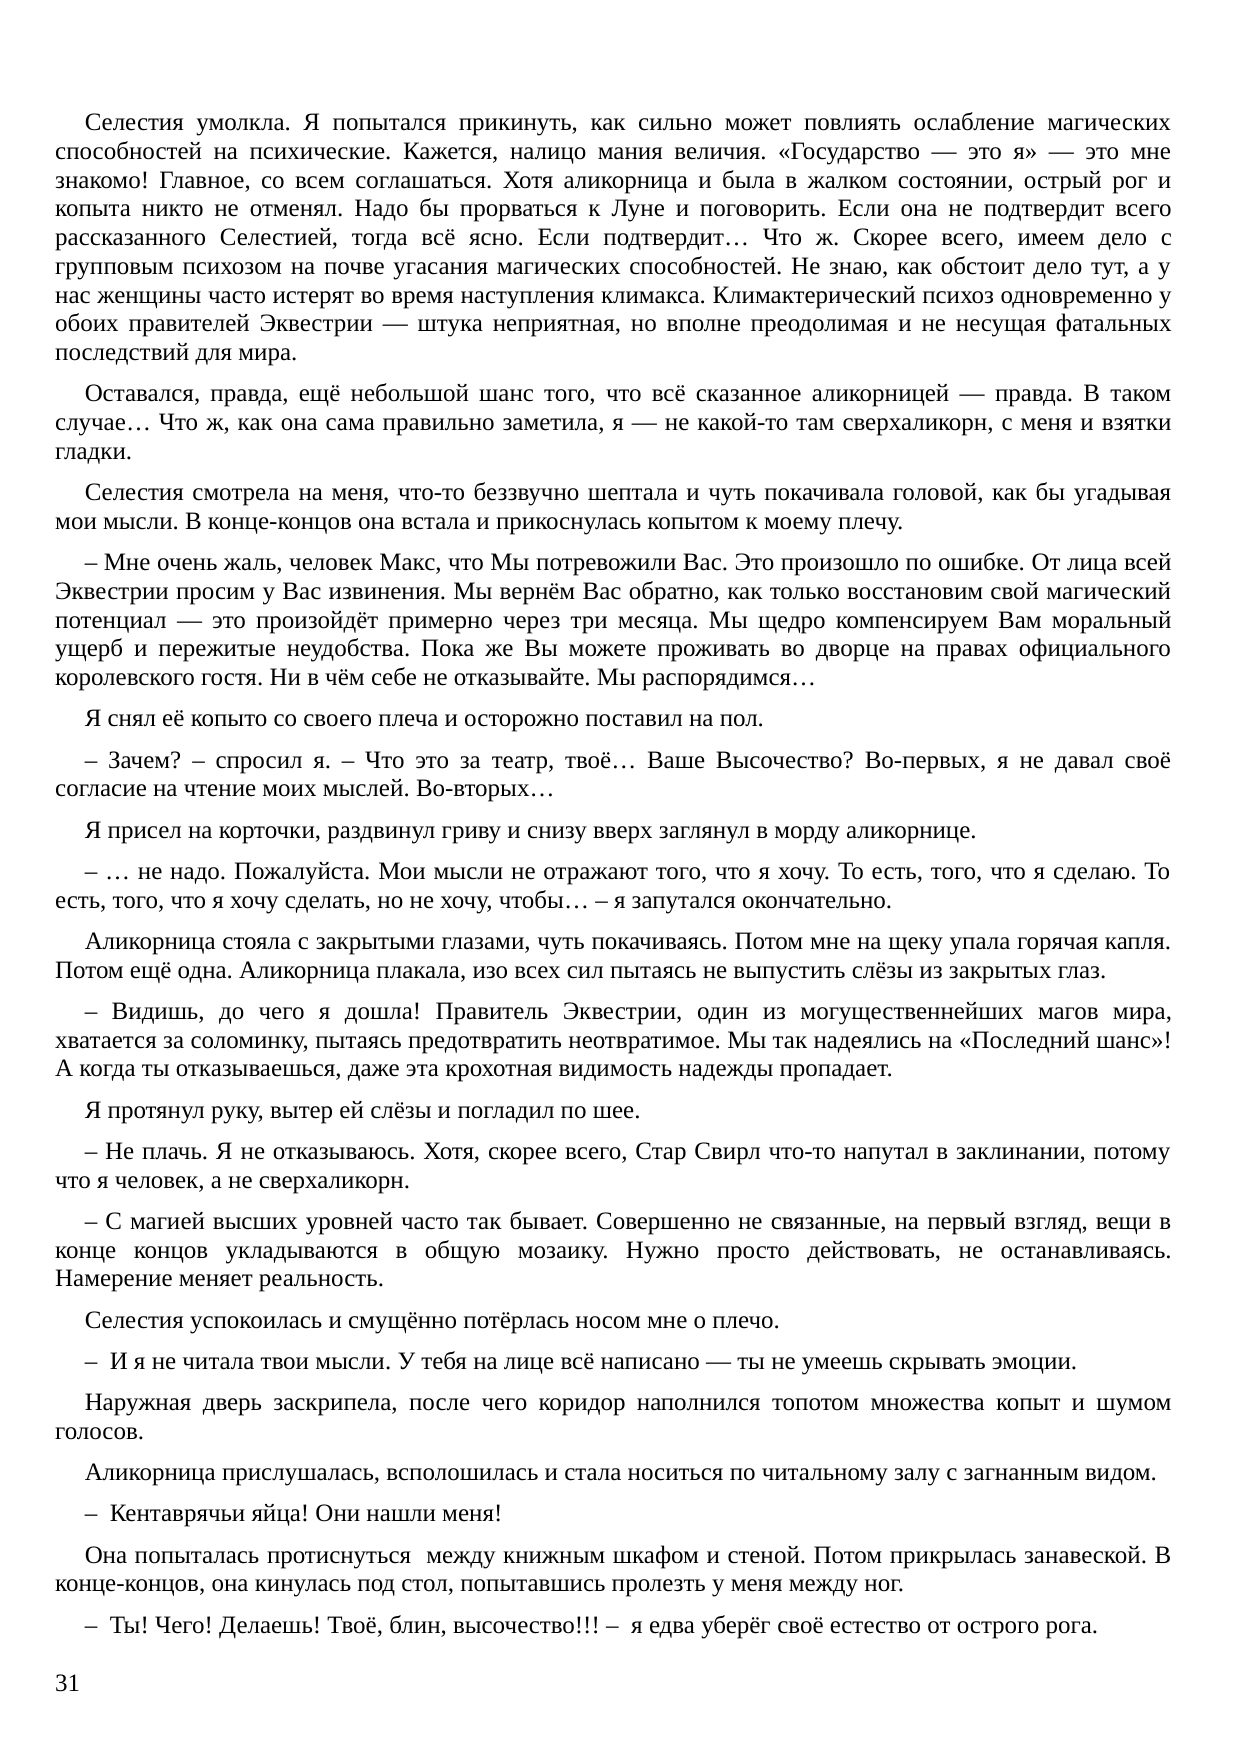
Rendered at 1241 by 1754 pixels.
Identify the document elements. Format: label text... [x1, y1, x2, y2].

text – Видишь, до чего я дошла! Правитель Эквестрии, один из могущественнейших магов мира, хватается за соломинку, пытаясь предотвратить неотвратимое. Мы так надеялись на «Последний шанс»! А когда ты отказываешься, даже эта крохотная видимость надежды пропадает. [55, 996, 1173, 1082]
text – … не надо. Пожалуйста. Мои мысли не отражают того, что я хочу. То есть, того, что я сделаю. То есть, того, что я хочу сделать, но не хочу, чтобы… – я запутался окончательно. [55, 856, 1173, 913]
text – Ты! Чего! Делаешь! Твоё, блин, высочество!!! – я едва уберёг своё естество от острого рога. [55, 1610, 1173, 1638]
text Аликорница стояла с закрытыми глазами, чуть покачиваясь. Потом мне на щеку упала горячая капля. Потом ещё одна. Аликорница плакала, изо всех сил пытаясь не выпустить слёзы из закрытых глаз. [55, 926, 1173, 983]
text Наружная дверь заскрипела, после чего коридор наполнился топотом множества копыт и шумом голосов. [55, 1387, 1173, 1445]
text – Кентаврячьи яйца! Они нашли меня! [55, 1498, 1173, 1527]
text Я протянул руку, вытер ей слёзы и погладил по шее. [55, 1095, 1173, 1123]
text Селестия успокоилась и смущённо потёрлась носом мне о плечо. [55, 1305, 1173, 1333]
text Я снял её копыто со своего плеча и осторожно поставил на пол. [55, 703, 1173, 732]
text Селестия умолкла. Я попытался прикинуть, как сильно может повлиять ослабление магических способностей на психические. Кажется, налицо мания величия. «Государство — это я» — это мне знакомо! Главное, со всем соглашаться. Хотя аликорница и была в жалком состоянии, острый рог и копыта никто не отменял. Надо бы прорваться к Луне и поговорить. Если она не подтвердит всего рассказанного Селестией, тогда всё ясно. Если подтвердит… Что ж. Скорее всего, имеем дело с групповым психозом на почве угасания магических способностей. Не знаю, как обстоит дело тут, а у нас женщины часто истерят во время наступления климакса. Климактерический психоз одновременно у обоих правителей Эквестрии — штука неприятная, но вполне преодолимая и не несущая фатальных последствий для мира. [55, 107, 1173, 366]
text – Мне очень жаль, человек Макс, что Мы потревожили Вас. Это произошло по ошибке. От лица всей Эквестрии просим у Вас извинения. Мы вернём Вас обратно, как только восстановим свой магический потенциал — это произойдёт примерно через три месяца. Мы щедро компенсируем Вам моральный ущерб и пережитые неудобства. Пока же Вы можете проживать во дворце на правах официального королевского гостя. Ни в чём себе не отказывайте. Мы распорядимся… [55, 547, 1173, 691]
text Аликорница прислушалась, всполошилась и стала носиться по читальному залу с загнанным видом. [55, 1457, 1173, 1486]
text Оставался, правда, ещё небольшой шанс того, что всё сказанное аликорницей — правда. В таком случае… Что ж, как она сама правильно заметила, я — не какой-то там сверхаликорн, с меня и взятки гладки. [55, 378, 1173, 465]
text – Не плачь. Я не отказываюсь. Хотя, скорее всего, Стар Свирл что-то напутал в заклинании, потому что я человек, а не сверхаликорн. [55, 1136, 1173, 1193]
text Она попыталась протиснуться между книжным шкафом и стеной. Потом прикрылась занавеской. В конце-концов, она кинулась под стол, попытавшись пролезть у меня между ног. [55, 1540, 1173, 1597]
text Я присел на корточки, раздвинул гриву и снизу вверх заглянул в морду аликорнице. [55, 815, 1173, 843]
text – Зачем? – спросил я. – Что это за театр, твоё… Ваше Высочество? Во-первых, я не давал своё согласие на чтение моих мыслей. Во-вторых… [55, 745, 1173, 802]
text Селестия смотрела на меня, что-то беззвучно шептала и чуть покачивала головой, как бы угадывая мои мысли. В конце-концов она встала и прикоснулась копытом к моему плечу. [55, 477, 1173, 535]
text – И я не читала твои мысли. У тебя на лице всё написано — ты не умеешь скрывать эмоции. [55, 1346, 1173, 1375]
text – С магией высших уровней часто так бывает. Совершенно не связанные, на первый взгляд, вещи в конце концов укладываются в общую мозаику. Нужно просто действовать, не останавливаясь. Намерение меняет реальность. [55, 1206, 1173, 1292]
